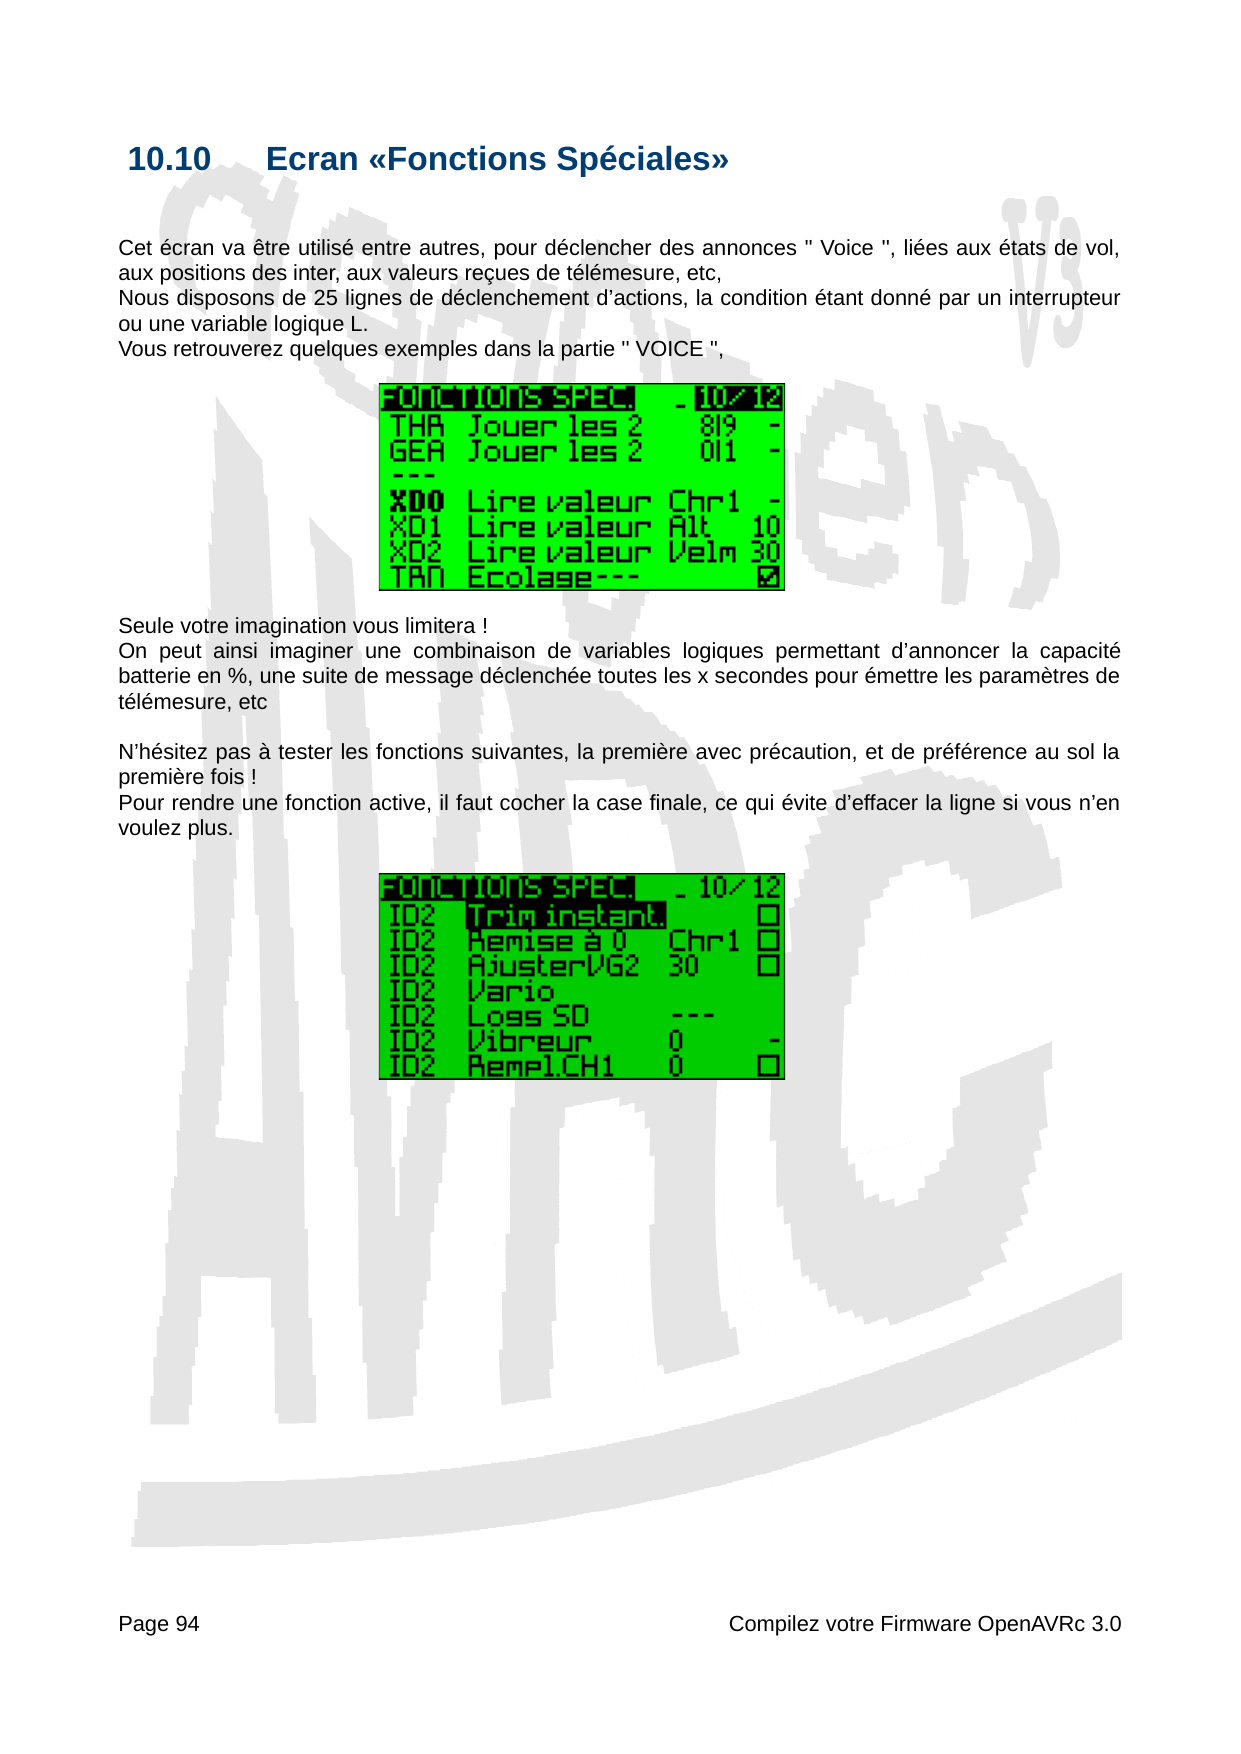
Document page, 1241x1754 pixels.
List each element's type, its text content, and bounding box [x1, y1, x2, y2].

text Nous disposons de 25 lignes de déclenchement d’actions, la condition étant donné par un interrupteur ou une variable logique L. [118, 285, 1122, 336]
text Pour rendre une fonction active, il faut cocher la case finale, ce qui évite d’effacer la ligne si vous n’en voulez plus. [118, 789, 1122, 840]
text N’hésitez pas à tester les fonctions suivantes, la première avec précaution, et de préférence au sol la première fois ! [118, 739, 1122, 789]
text Seule votre imagination vous limitera ! [118, 613, 1122, 638]
picture [378, 383, 786, 591]
text Vous retrouverez quelques exemples dans la partie '' VOICE '', [118, 336, 1122, 361]
subtitle Ecran «Fonctions Spéciales» [118, 139, 1122, 178]
text Cet écran va être utilisé entre autres, pour déclencher des annonces '' Voice '', liées aux états de vol, aux positions des inter, aux valeurs reçues de télémesure, etc, [118, 235, 1122, 285]
text On peut ainsi imaginer une combinaison de variables logiques permettant d’annoncer la capacité batterie en %, une suite de message déclenchée toutes les x secondes pour émettre les paramètres de télémesure, etc [118, 638, 1122, 714]
picture [378, 873, 786, 1080]
